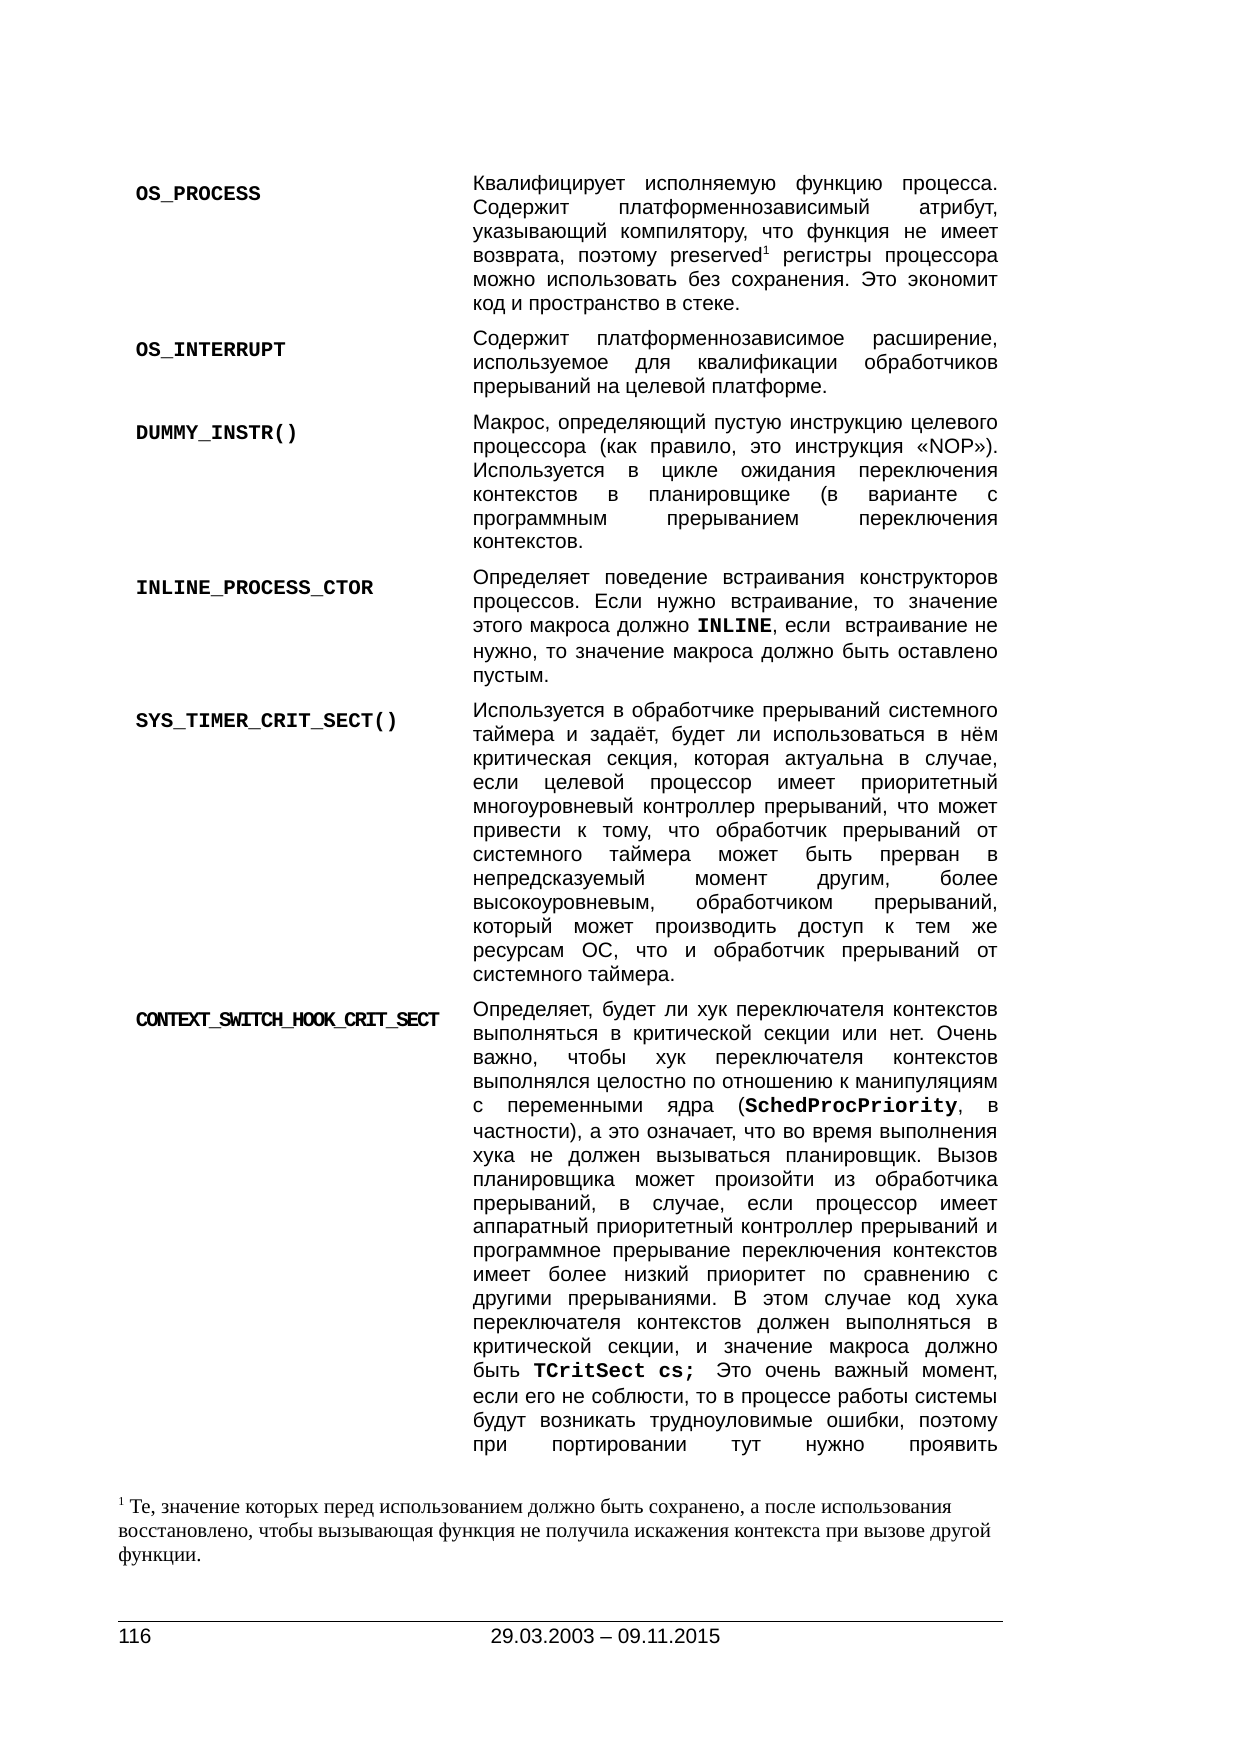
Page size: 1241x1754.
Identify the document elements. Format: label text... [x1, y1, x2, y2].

table_cell Макрос, определяющий пустую инструкцию целевого процессора (как правило, это инструкция «NOP»). Используется в цикле ожидания переключения контекстов в планировщике (в варианте с программным прерыванием переключения контекстов. [467, 404, 1004, 559]
table_cell OS_INTERRUPT [118, 320, 467, 404]
table_cell CONTEXT_SWITCH_HOOK_CRIT_SECT [118, 991, 467, 1461]
table_cell Квалифицирует исполняемую функцию процесса. Содержит платформеннозависимый атрибут, указывающий компилятору, что функция не имеет возврата, поэтому preserved регистры процессора можно использовать без сохранения. Это экономит код и пространство в стеке. [467, 165, 1004, 320]
table_cell SYS_TIMER_CRIT_SECT() [118, 692, 467, 991]
table_cell Определяет, будет ли хук переключателя контекстов выполняться в критической секции или нет. Очень важно, чтобы хук переключателя контекстов выполнялся целостно по отношению к манипуляциям с переменными ядра (SchedProcPriority, в частности), а это означает, что во время выполнения хука не должен вызываться планировщик. Вызов планировщика может произойти из обработчика прерываний, в случае, если процессор имеет аппаратный приоритетный контроллер прерываний и программное прерывание переключения контекстов имеет более низкий приоритет по сравнению с другими прерываниями. В этом случае код хука переключателя контекстов должен выполняться в критической секции, и значение макроса должно быть TCrit⁠Sect cs; Это очень важный момент, если его не соблюсти, то в процессе работы системы будут возникать трудноуловимые ошибки, поэтому при портировании тут нужно проявить [467, 991, 1004, 1461]
table_cell Используется в обработчике прерываний системного таймера и задаёт, будет ли использоваться в нём критическая секция, которая актуальна в случае, если целевой процессор имеет приоритетный многоуровневый контроллер прерываний, что может привести к тому, что обработчик прерываний от системного таймера может быть прерван в непредсказуемый момент другим, более высокоуровневым, обработчиком прерываний, который может производить доступ к тем же ресурсам ОС, что и обработчик прерываний от системного таймера. [467, 692, 1004, 991]
table_cell INLINE_PROCESS_CTOR [118, 559, 467, 692]
table_cell OS_PROCESS [118, 165, 467, 320]
table_cell Содержит платформеннозависимое расширение, используемое для квалификации обработчиков прерываний на целевой платформе. [467, 320, 1004, 404]
table_cell Определяет поведение встраивания конструкторов процессов. Если нужно встраивание, то значение этого макроса должно INLINE, если встраивание не нужно, то значение макроса должно быть оставлено пустым. [467, 559, 1004, 692]
table_cell DUMMY_INSTR() [118, 404, 467, 559]
